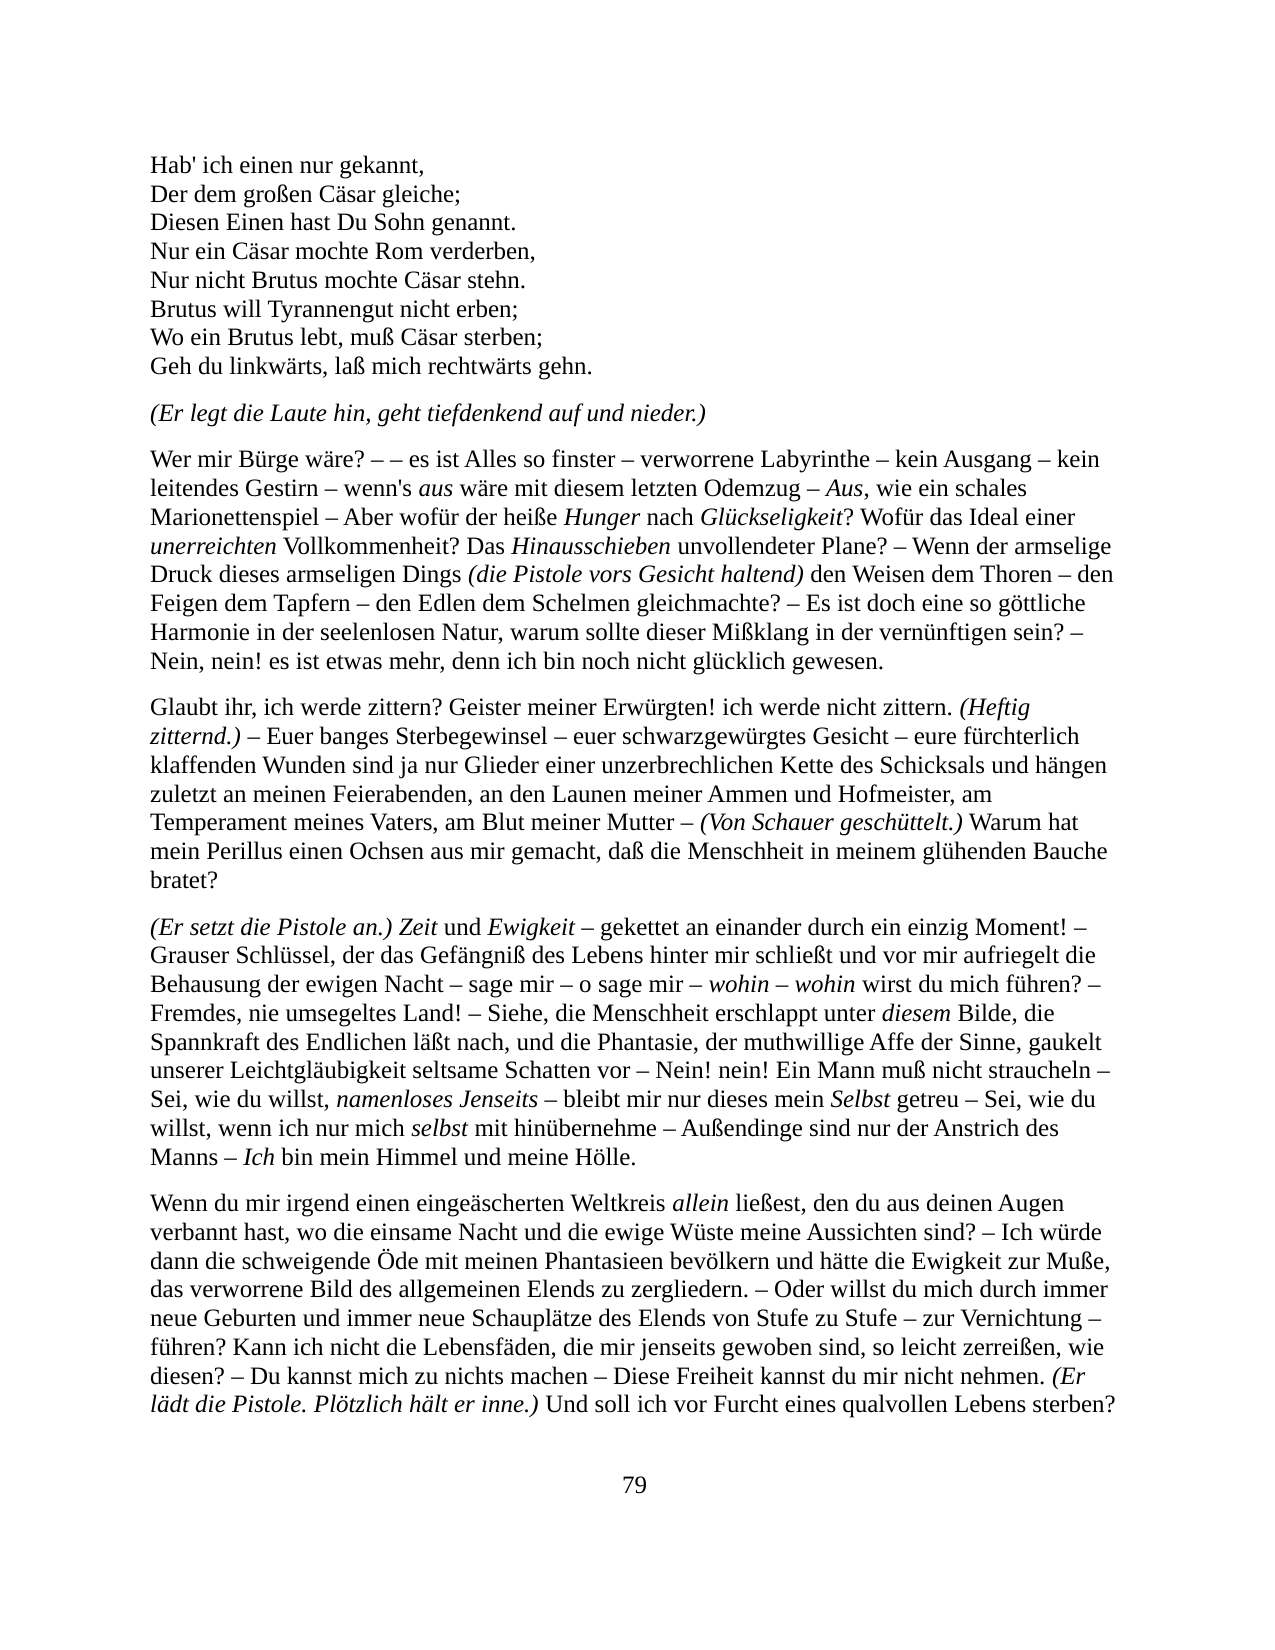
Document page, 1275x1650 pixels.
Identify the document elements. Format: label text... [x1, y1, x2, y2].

text Hab' ich einen nur gekannt, Der dem großen Cäsar gleiche; Diesen Einen hast Du Sohn genannt. Nur ein Cäsar mochte Rom verderben, Nur nicht Brutus mochte Cäsar stehn. Brutus will Tyrannengut nicht erben; Wo ein Brutus lebt, muß Cäsar sterben; Geh du linkwärts, laß mich rechtwärts gehn. [150, 150, 1125, 380]
text Wenn du mir irgend einen eingeäscherten Weltkreis allein ließest, den du aus deinen Augen verbannt hast, wo die einsame Nacht und die ewige Wüste meine Aussichten sind? – Ich würde dann die schweigende Öde mit meinen Phantasieen bevölkern und hätte die Ewigkeit zur Muße, das verworrene Bild des allgemeinen Elends zu zergliedern. – Oder willst du mich durch immer neue Geburten und immer neue Schauplätze des Elends von Stufe zu Stufe – zur Vernichtung – führen? Kann ich nicht die Lebensfäden, die mir jenseits gewoben sind, so leicht zerreißen, wie diesen? – Du kannst mich zu nichts machen – Diese Freiheit kannst du mir nicht nehmen. (Er lädt die Pistole. Plötzlich hält er inne.) Und soll ich vor Furcht eines qualvollen Lebens sterben? [150, 1188, 1125, 1418]
text (Er setzt die Pistole an.) Zeit und Ewigkeit – gekettet an einander durch ein einzig Moment! – Grauser Schlüssel, der das Gefängniß des Lebens hinter mir schließt und vor mir aufriegelt die Behausung der ewigen Nacht – sage mir – o sage mir – wohin – wohin wirst du mich führen? – Fremdes, nie umsegeltes Land! – Siehe, die Menschheit erschlappt unter diesem Bilde, die Spannkraft des Endlichen läßt nach, und die Phantasie, der muthwillige Affe der Sinne, gaukelt unserer Leichtgläubigkeit seltsame Schatten vor – Nein! nein! Ein Mann muß nicht straucheln – Sei, wie du willst, namenloses Jenseits – bleibt mir nur dieses mein Selbst getreu – Sei, wie du willst, wenn ich nur mich selbst mit hinübernehme – Außendinge sind nur der Anstrich des Manns – Ich bin mein Himmel und meine Hölle. [150, 912, 1125, 1170]
text Wer mir Bürge wäre? – – es ist Alles so finster – verworrene Labyrinthe – kein Ausgang – kein leitendes Gestirn – wenn's aus wäre mit diesem letzten Odemzug – Aus, wie ein schales Marionettenspiel – Aber wofür der heiße Hunger nach Glückseligkeit? Wofür das Ideal einer unerreichten Vollkommenheit? Das Hinausschieben unvollendeter Plane? – Wenn der armselige Druck dieses armseligen Dings (die Pistole vors Gesicht haltend) den Weisen dem Thoren – den Feigen dem Tapfern – den Edlen dem Schelmen gleichmachte? – Es ist doch eine so göttliche Harmonie in der seelenlosen Natur, warum sollte dieser Mißklang in der vernünftigen sein? – Nein, nein! es ist etwas mehr, denn ich bin noch nicht glücklich gewesen. [150, 444, 1125, 674]
text (Er legt die Laute hin, geht tiefdenkend auf und nieder.) [150, 398, 1125, 427]
text Glaubt ihr, ich werde zittern? Geister meiner Erwürgten! ich werde nicht zittern. (Heftig zitternd.) – Euer banges Sterbegewinsel – euer schwarzgewürgtes Gesicht – eure fürchterlich klaffenden Wunden sind ja nur Glieder einer unzerbrechlichen Kette des Schicksals und hängen zuletzt an meinen Feierabenden, an den Launen meiner Ammen und Hofmeister, am Temperament meines Vaters, am Blut meiner Mutter – (Von Schauer geschüttelt.) Warum hat mein Perillus einen Ochsen aus mir gemacht, daß die Menschheit in meinem glühenden Bauche bratet? [150, 692, 1125, 894]
